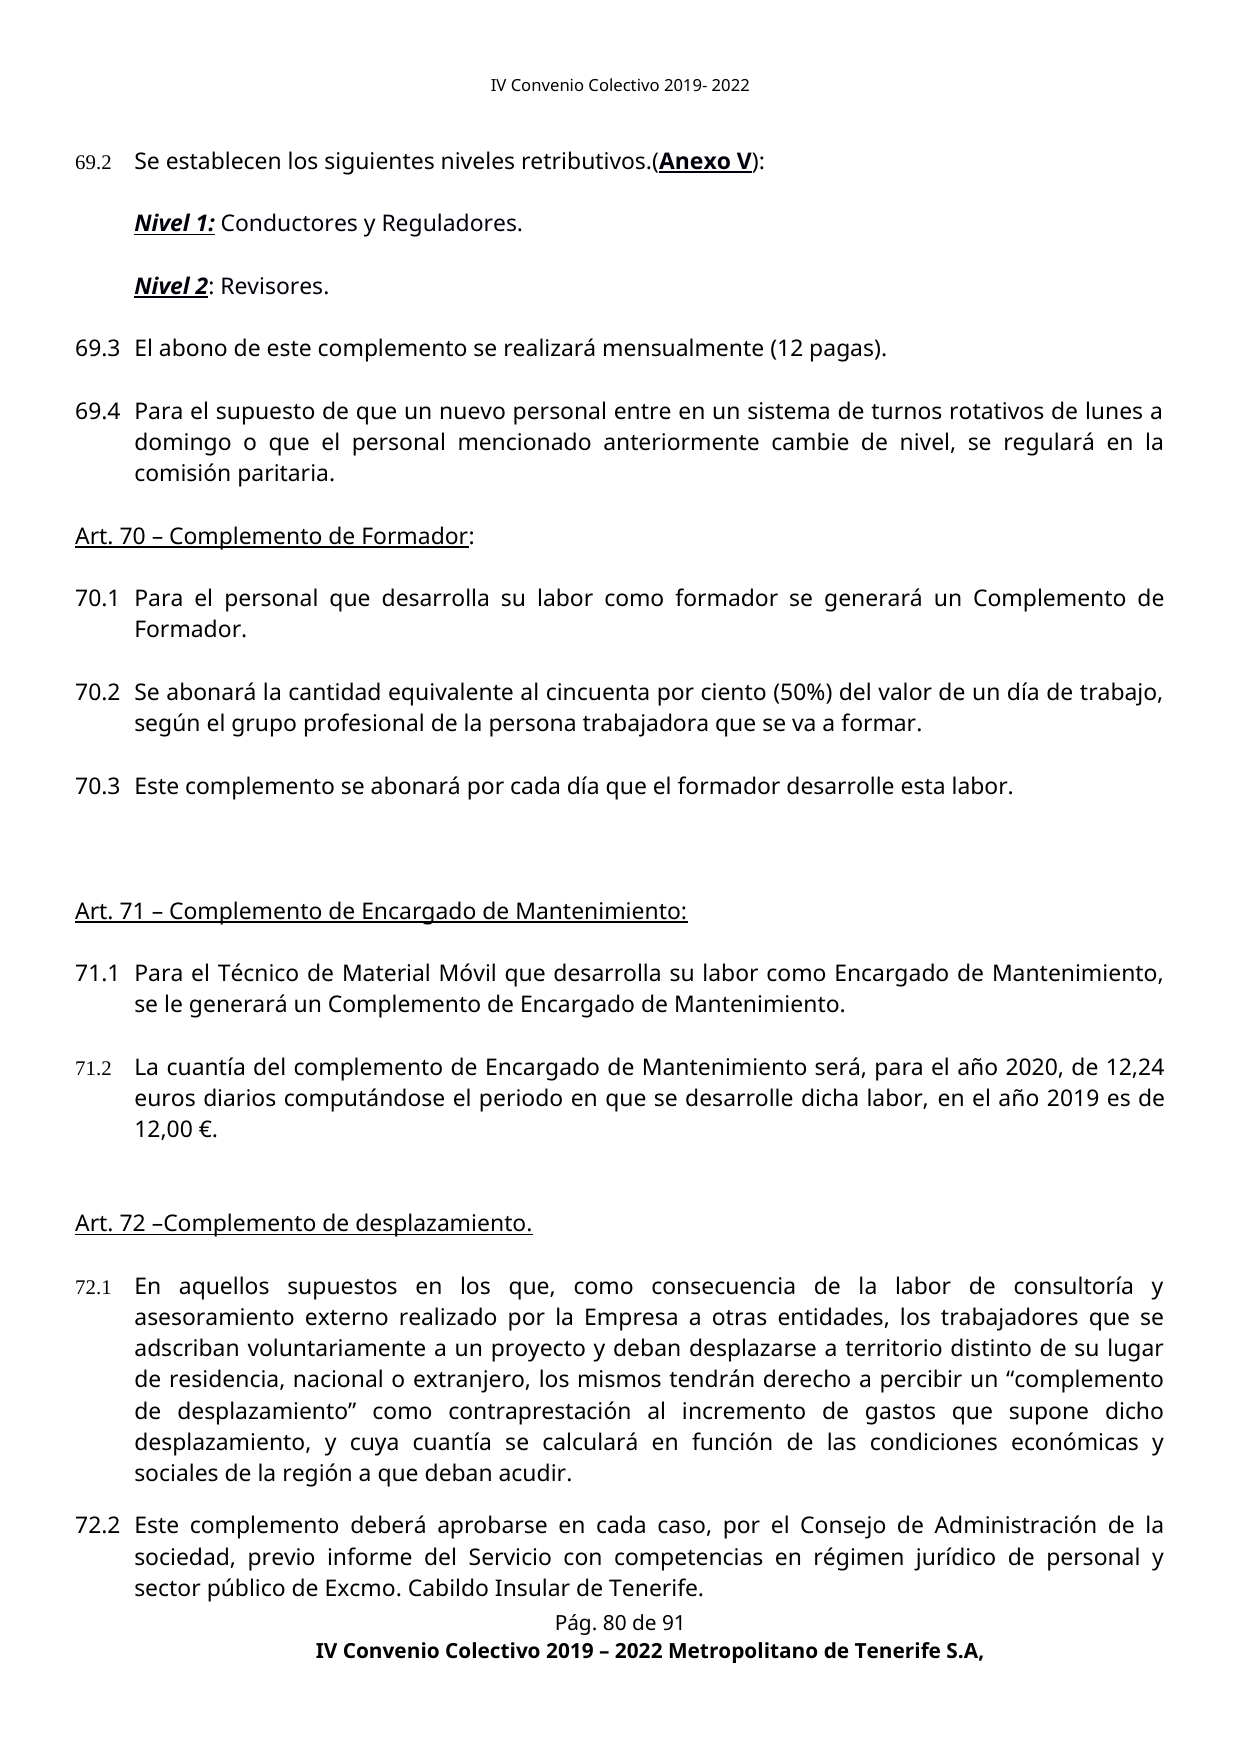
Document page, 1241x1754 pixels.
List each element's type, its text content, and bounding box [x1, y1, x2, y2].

list La cuantía del complemento de Encargado de Mantenimiento será, para el año 2020, de 12,24 euros diarios computándose el periodo en que se desarrolle dicha labor, en el año 2019 es de 12,00 €. [75, 1051, 1165, 1145]
text Nivel 1: Conductores y Reguladores. [134, 207, 1165, 238]
list Se abonará la cantidad equivalente al cincuenta por ciento (50%) del valor de un día de trabajo, según el grupo profesional de la persona trabajadora que se va a formar. [75, 676, 1165, 738]
text Art. 71 – Complemento de Encargado de Mantenimiento: [75, 895, 1165, 926]
list Para el Técnico de Material Móvil que desarrolla su labor como Encargado de Mantenimiento, se le generará un Complemento de Encargado de Mantenimiento. [75, 957, 1165, 1020]
text Art. 72 –Complemento de desplazamiento. [75, 1207, 1165, 1238]
text Art. 70 – Complemento de Formador: [75, 520, 1165, 551]
list Para el supuesto de que un nuevo personal entre en un sistema de turnos rotativos de lunes a domingo o que el personal mencionado anteriormente cambie de nivel, se regulará en la comisión paritaria. [75, 395, 1165, 488]
list Para el personal que desarrolla su labor como formador se generará un Complemento de Formador. [75, 582, 1165, 645]
text Nivel 2: Revisores. [134, 270, 1165, 301]
list En aquellos supuestos en los que, como consecuencia de la labor de consultoría y asesoramiento externo realizado por la Empresa a otras entidades, los trabajadores que se adscriban voluntariamente a un proyecto y deban desplazarse a territorio distinto de su lugar de residencia, nacional o extranjero, los mismos tendrán derecho a percibir un “complemento de desplazamiento” como contraprestación al incremento de gastos que supone dicho desplazamiento, y cuya cuantía se calculará en función de las condiciones económicas y sociales de la región a que deban acudir. [75, 1270, 1165, 1488]
list El abono de este complemento se realizará mensualmente (12 pagas). [75, 332, 1165, 363]
list Este complemento se abonará por cada día que el formador desarrolle esta labor. [75, 770, 1165, 801]
list Se establecen los siguientes niveles retributivos.(Anexo V): [75, 145, 1165, 176]
list Este complemento deberá aprobarse en cada caso, por el Consejo de Administración de la sociedad, previo informe del Servicio con competencias en régimen jurídico de personal y sector público de Excmo. Cabildo Insular de Tenerife. [75, 1509, 1165, 1603]
